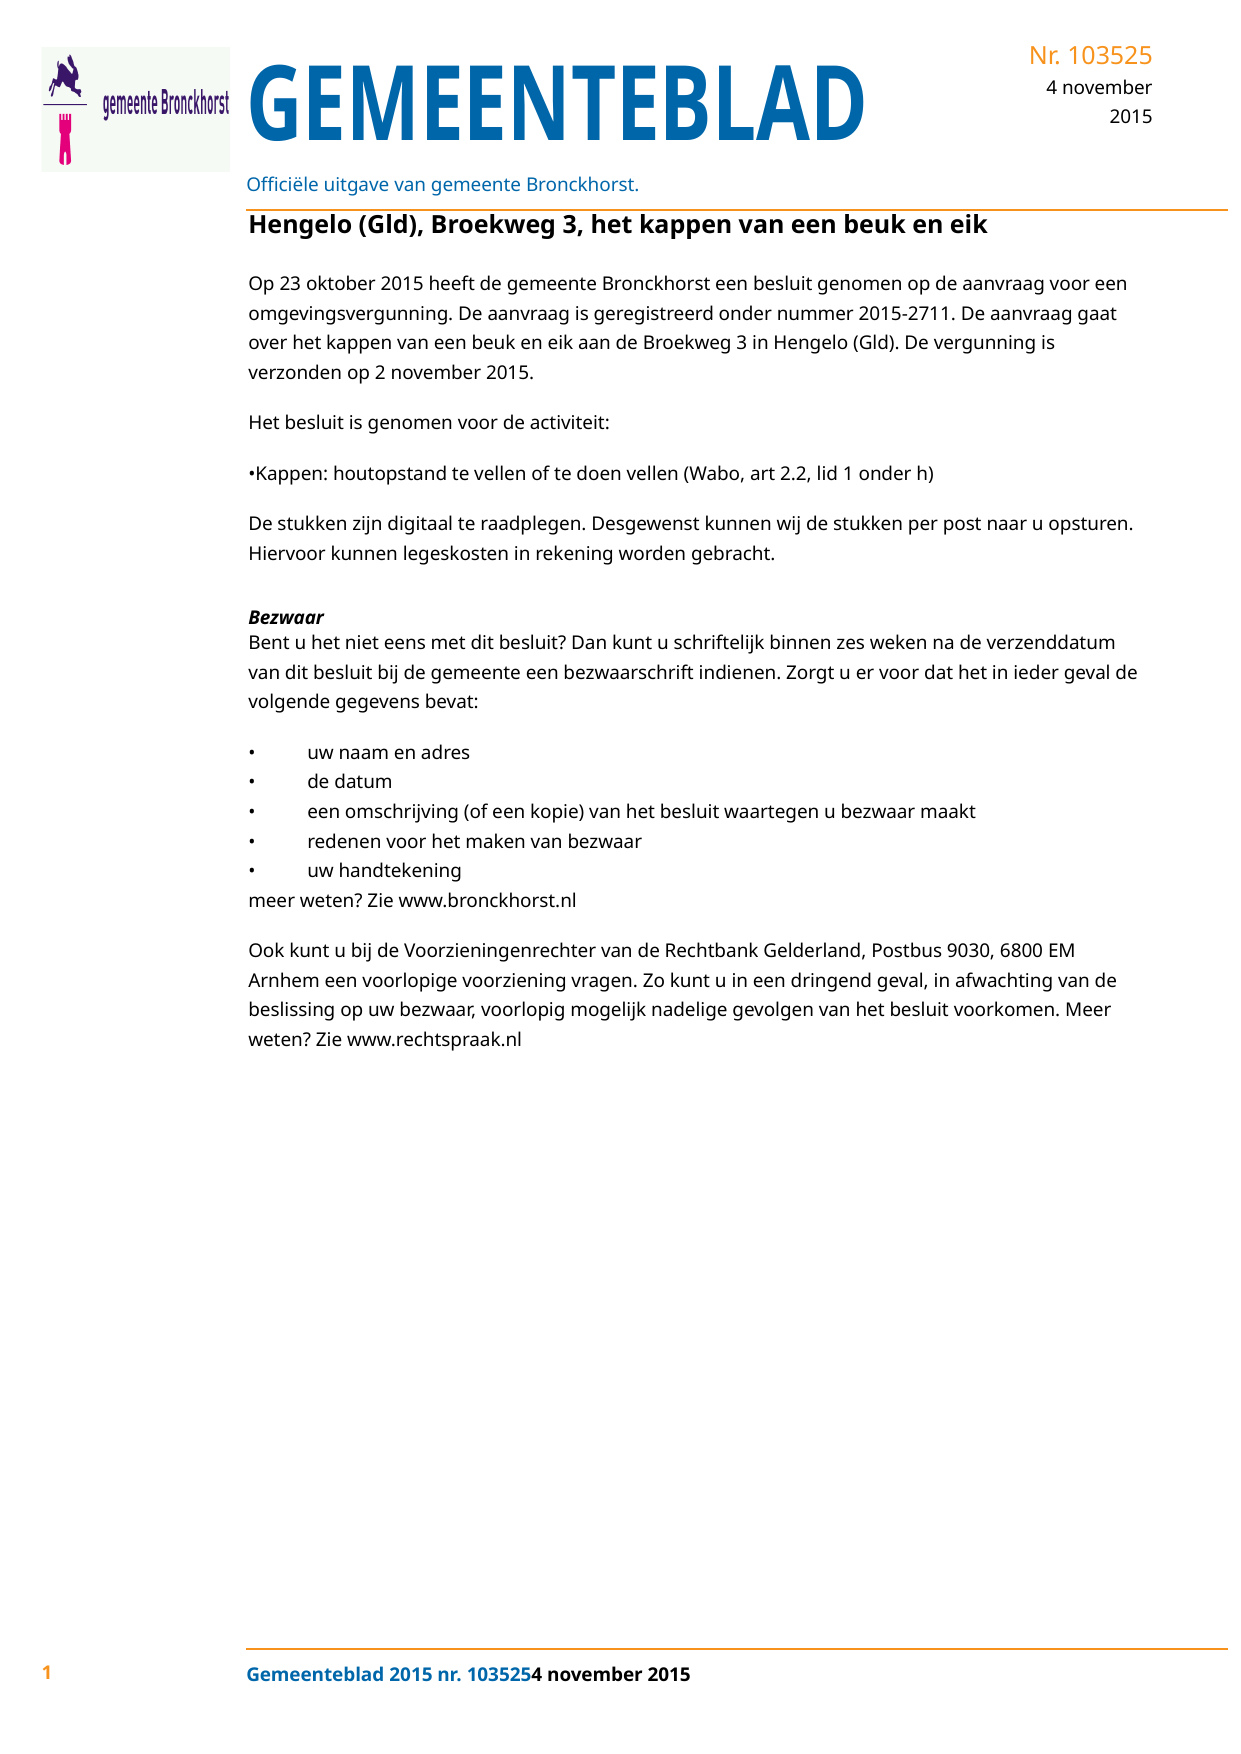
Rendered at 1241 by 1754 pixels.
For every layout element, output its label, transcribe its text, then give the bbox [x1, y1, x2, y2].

list de datum [248, 769, 1152, 794]
text Bent u het niet eens met dit besluit? Dan kunt u schriftelijk binnen zes weken na de verzenddatum van dit besluit bij de gemeente een bezwaarschrift indienen. Zorgt u er voor dat het in ieder geval de volgende gegevens bevat: [248, 629, 1152, 714]
picture [41, 47, 231, 172]
text Ook kunt u bij de Voorzieningenrechter van de Rechtbank Gelderland, Postbus 9030, 6800 EM Arnhem een voorlopige voorziening vragen. Zo kunt u in een dringend geval, in afwachting van de beslissing op uw bezwaar, voorlopig mogelijk nadelige gevolgen van het besluit voorkomen. Meer weten? Zie www.rechtspraak.nl [248, 937, 1152, 1052]
list redenen voor het maken van bezwaar [248, 828, 1152, 854]
text Het besluit is genomen voor de activiteit: [248, 409, 1152, 435]
list uw handtekening [248, 857, 1152, 883]
text Hengelo (Gld), Broekweg 3, het kappen van een beuk en eik [248, 211, 1152, 241]
text De stukken zijn digitaal te raadplegen. Desgewenst kunnen wij de stukken per post naar u opsturen. Hiervoor kunnen legeskosten in rekening worden gebracht. [248, 510, 1152, 566]
text •Kappen: houtopstand te vellen of te doen vellen (Wabo, art 2.2, lid 1 onder h) [248, 460, 1152, 486]
list uw naam en adres [248, 739, 1152, 765]
list een omschrijving (of een kopie) van het besluit waartegen u bezwaar maakt [248, 798, 1152, 824]
text Op 23 oktober 2015 heeft de gemeente Bronckhorst een besluit genomen op de aanvraag voor een omgevingsvergunning. De aanvraag is geregistreerd onder nummer 2015-2711. De aanvraag gaat over het kappen van een beuk en eik aan de Broekweg 3 in Hengelo (Gld). De vergunning is verzonden op 2 november 2015. [248, 270, 1152, 385]
text Bezwaar [248, 604, 1152, 629]
text meer weten? Zie www.bronckhorst.nl [248, 887, 1152, 913]
